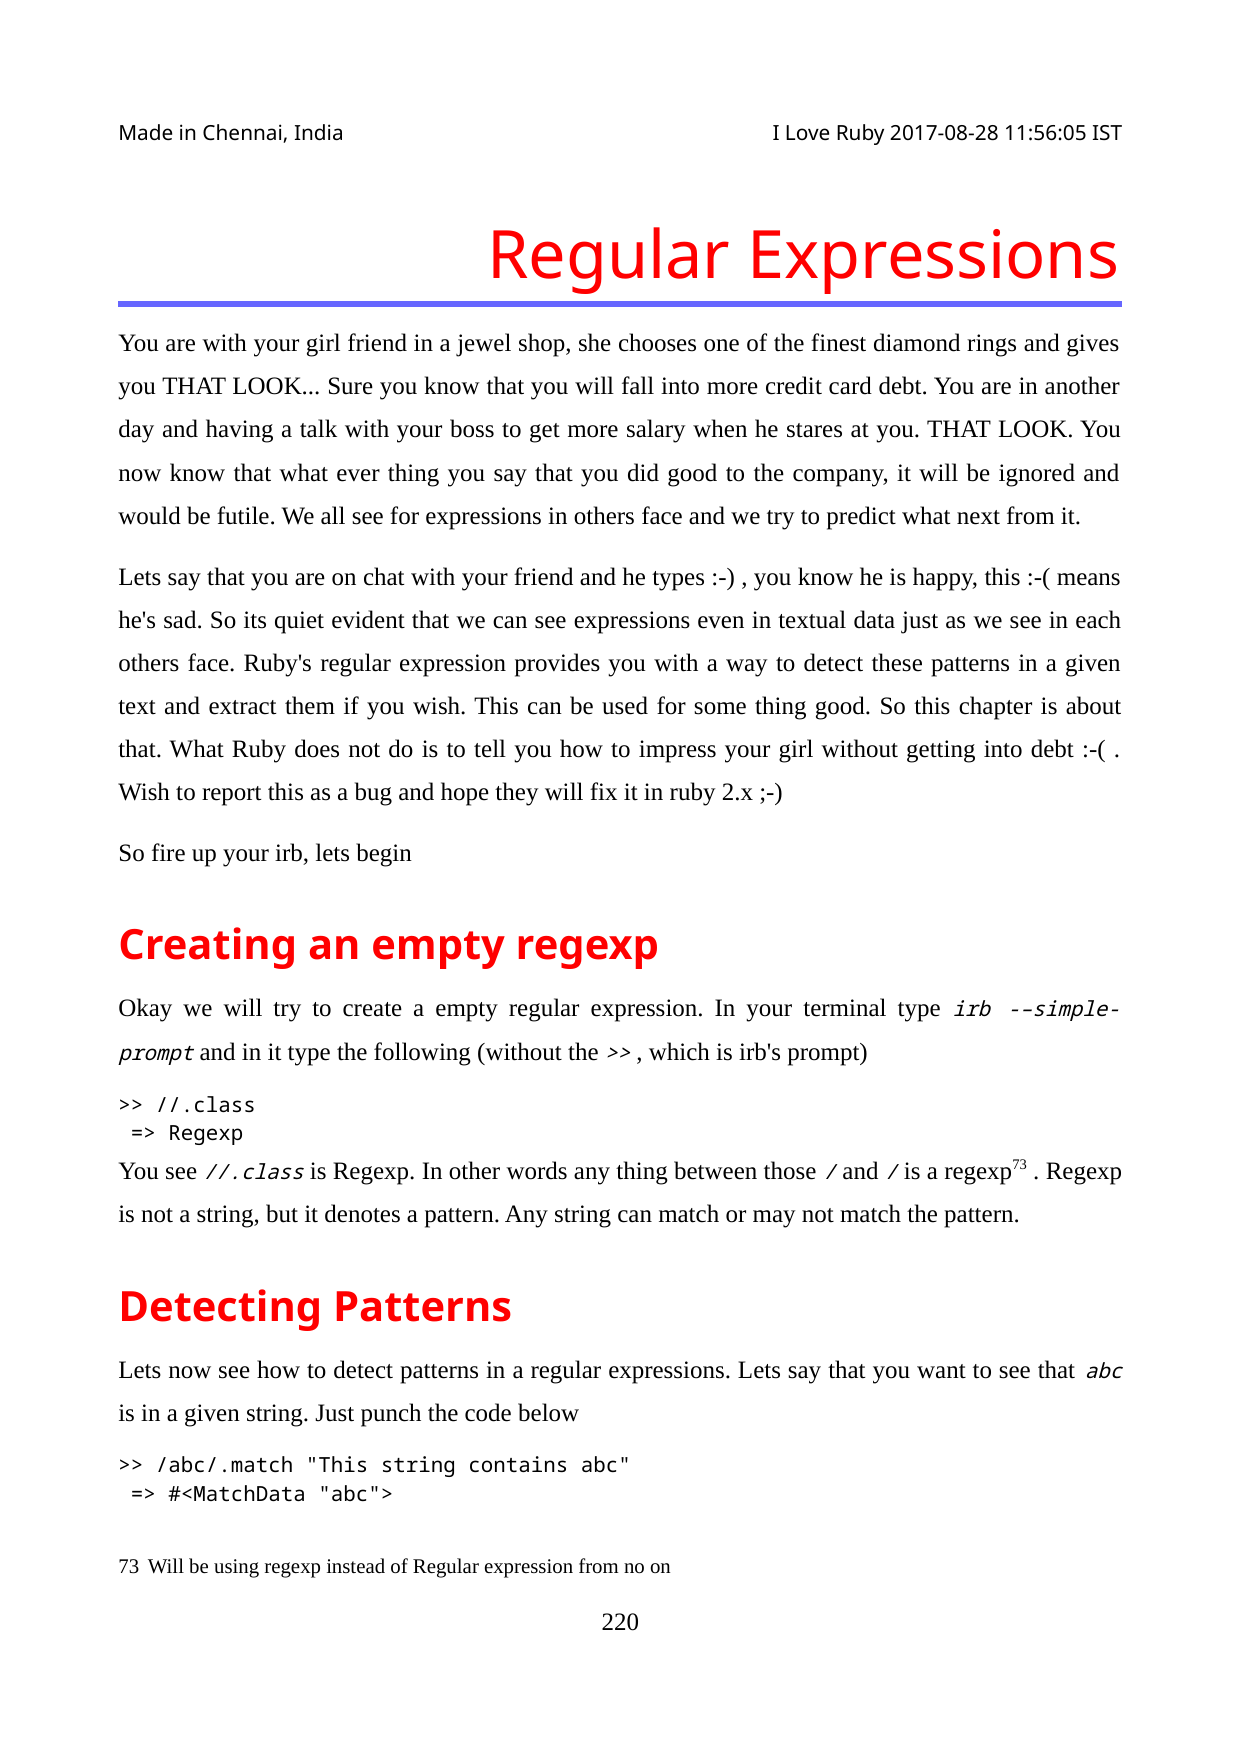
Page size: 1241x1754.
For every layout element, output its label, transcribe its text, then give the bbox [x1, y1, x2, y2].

text You see //.class is Regexp. In other words any thing between those / and / is a regexp . Regexp is not a string, but it denotes a pattern. Any string can match or may not match the pattern. [118, 1156, 1122, 1228]
text Will be using regexp instead of Regular expression from no on [118, 1553, 1122, 1578]
text >> /abc/.match "This string contains abc" [118, 1451, 1122, 1479]
text Lets now see how to detect patterns in a regular expressions. Lets say that you want to see that abc is in a given string. Just punch the code below [118, 1355, 1122, 1427]
text => #<MatchData "abc"> [118, 1479, 1122, 1507]
subtitle Creating an empty regexp [118, 915, 1122, 972]
text Okay we will try to create a empty regular expression. In your terminal type irb -–simple-prompt and in it type the following (without the >> , which is irb's prompt) [118, 993, 1122, 1066]
text So fire up your irb, lets begin [118, 838, 1122, 867]
text => Regexp [118, 1118, 1122, 1147]
subtitle Regular Expressions [118, 204, 1122, 301]
text Lets say that you are on chat with your friend and he types :-) , you know he is happy, this :-( means he's sad. So its quiet evident that we can see expressions even in textual data just as we see in each others face. Ruby's regular expression provides you with a way to detect these patterns in a given text and extract them if you wish. This can be used for some thing good. So this chapter is about that. What Ruby does not do is to tell you how to impress your girl without getting into debt :-( . Wish to report this as a bug and hope they will fix it in ruby 2.x ;-) [118, 562, 1122, 806]
text You are with your girl friend in a jewel shop, she chooses one of the finest diamond rings and gives you THAT LOOK... Sure you know that you will fall into more credit card debt. You are in another day and having a talk with your boss to get more salary when he stares at you. THAT LOOK. You now know that what ever thing you say that you did good to the company, it will be ignored and would be futile. We all see for expressions in others face and we try to predict what next from it. [118, 328, 1122, 529]
text >> //.class [118, 1090, 1122, 1118]
subtitle Detecting Patterns [118, 1277, 1122, 1333]
